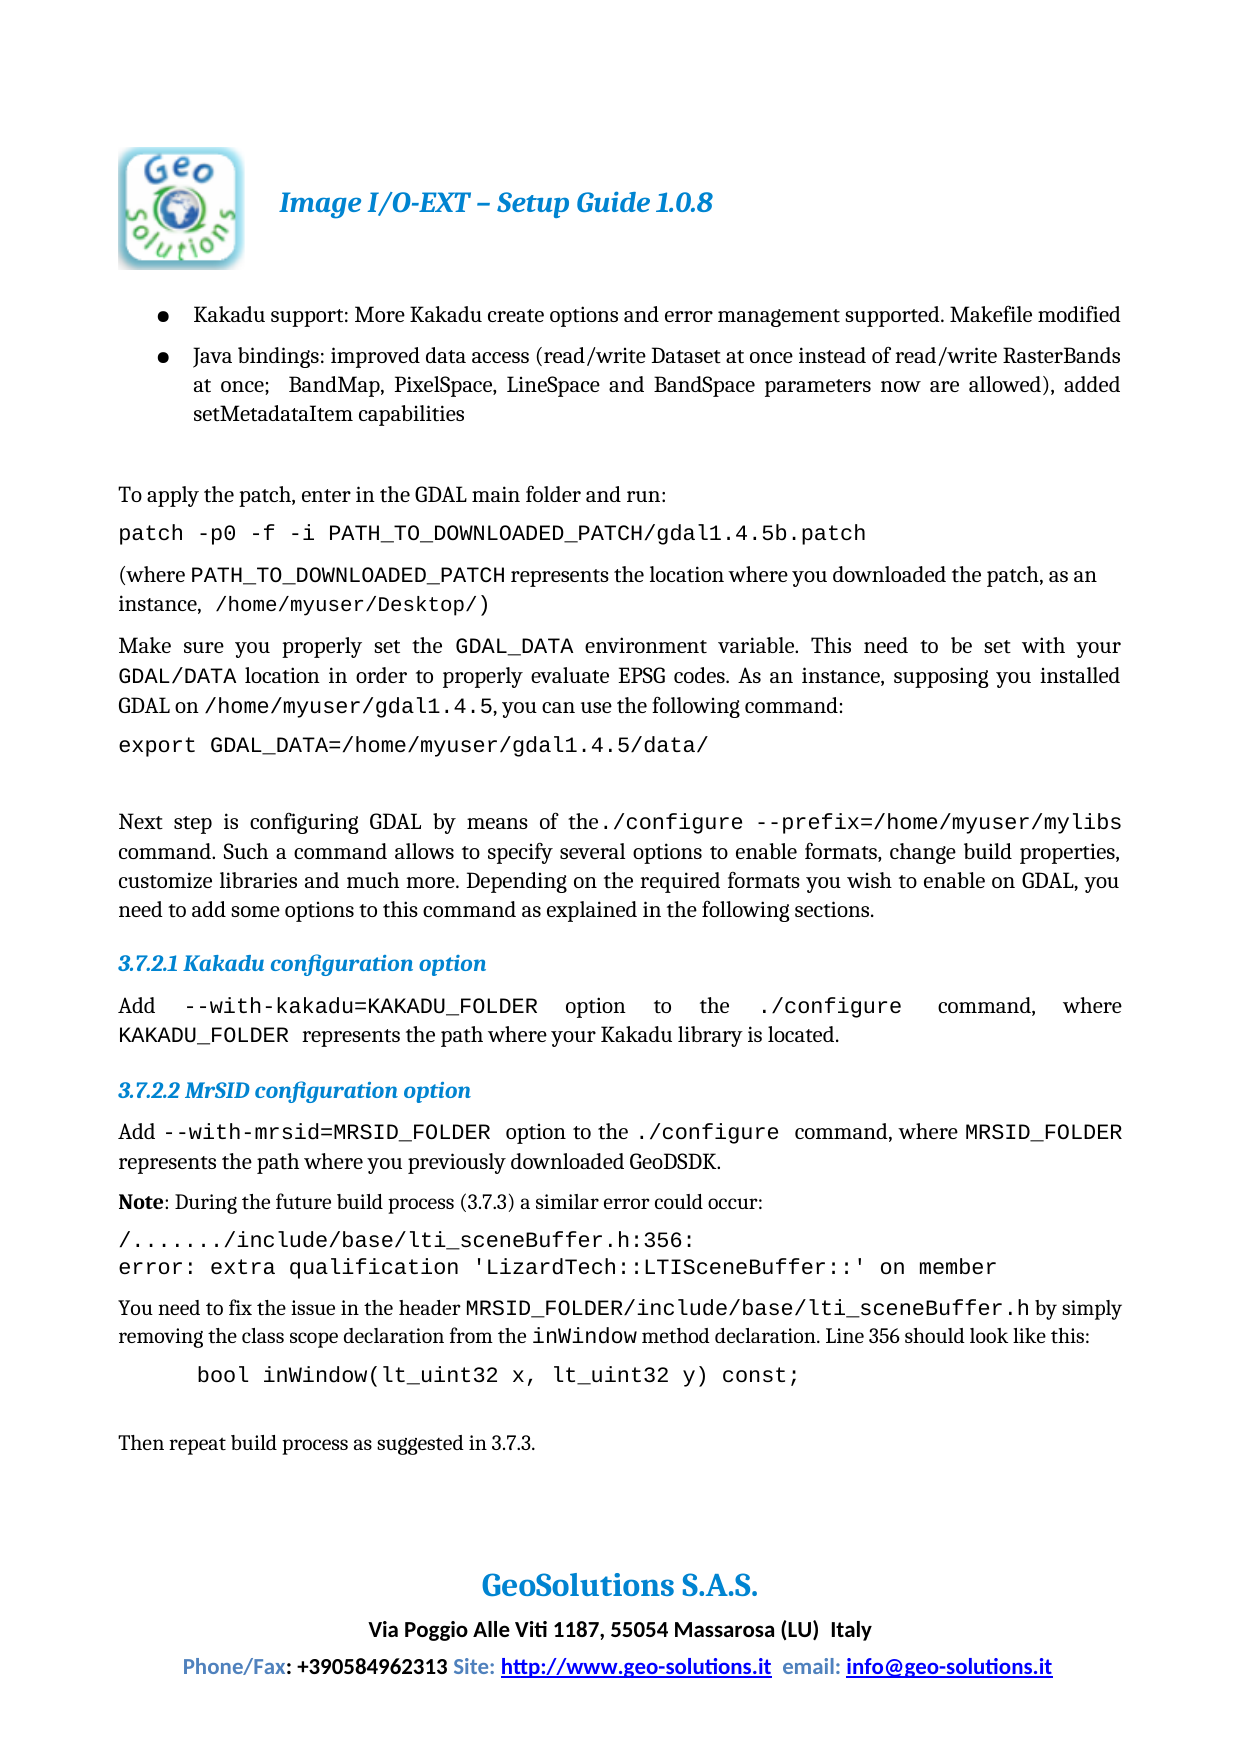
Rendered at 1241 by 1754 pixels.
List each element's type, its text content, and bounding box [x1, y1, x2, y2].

text Add --with-kakadu=KAKADU_FOLDER option to the ./configure command, where KAKADU_FOLDER represents the path where your Kakadu library is located. [118, 992, 1122, 1049]
text /......./include/base/lti_sceneBuffer.h:356: error: extra qualification 'LizardTech::LTISceneBuffer::' on member [118, 1229, 1122, 1281]
text Next step is configuring GDAL by means of the./configure --prefix=/home/myuser/mylibs command. Such a command allows to specify several options to enable formats, change build properties, customize libraries and much more. Depending on the required formats you wish to enable on GDAL, you need to add some options to this command as explained in the following sections. [118, 809, 1122, 923]
list Java bindings: improved data access (read/write Dataset at once instead of read/write RasterBands at once; BandMap, PixelSpace, LineSpace and BandSpace parameters now are allowed), added setMetadataItem capabilities [156, 342, 1122, 427]
text You need to fix the issue in the header MRSID_FOLDER/include/base/lti_sceneBuffer.h by simply removing the class scope declaration from the inWindow method declaration. Line 356 should look like this: [118, 1295, 1122, 1350]
text To apply the patch, enter in the GDAL main folder and run: [118, 482, 1122, 508]
list Kakadu support: More Kakadu create options and error management supported. Makefile modified [156, 302, 1122, 328]
text Note: During the future build process (3.7.3) a similar error could occur: [118, 1190, 1122, 1215]
text Then repeat build process as suggested in 3.7.3. [118, 1404, 1122, 1456]
text bool inWindow(lt_uint32 x, lt_uint32 y) const; [118, 1365, 1122, 1389]
picture [118, 147, 245, 270]
subtitle MrSID configuration option [118, 1077, 1122, 1104]
text export GDAL_DATA=/home/myuser/gdal1.4.5/data/ [118, 734, 1122, 759]
text patch -p0 -f -i PATH_TO_DOWNLOADED_PATCH/gdal1.4.5b.patch [118, 522, 1122, 547]
text (where PATH_TO_DOWNLOADED_PATCH represents the location where you downloaded the patch, as an instance, /home/myuser/Desktop/) [118, 561, 1122, 618]
text Add --with-mrsid=MRSID_FOLDER option to the ./configure command, where MRSID_FOLDER represents the path where you previously downloaded GeoDSDK. [118, 1119, 1122, 1175]
subtitle Kakadu configuration option [118, 951, 1122, 977]
text Make sure you properly set the GDAL_DATA environment variable. This need to be set with your GDAL/DATA location in order to properly evaluate EPSG codes. As an instance, supposing you installed GDAL on /home/myuser/gdal1.4.5, you can use the following command: [118, 633, 1122, 720]
